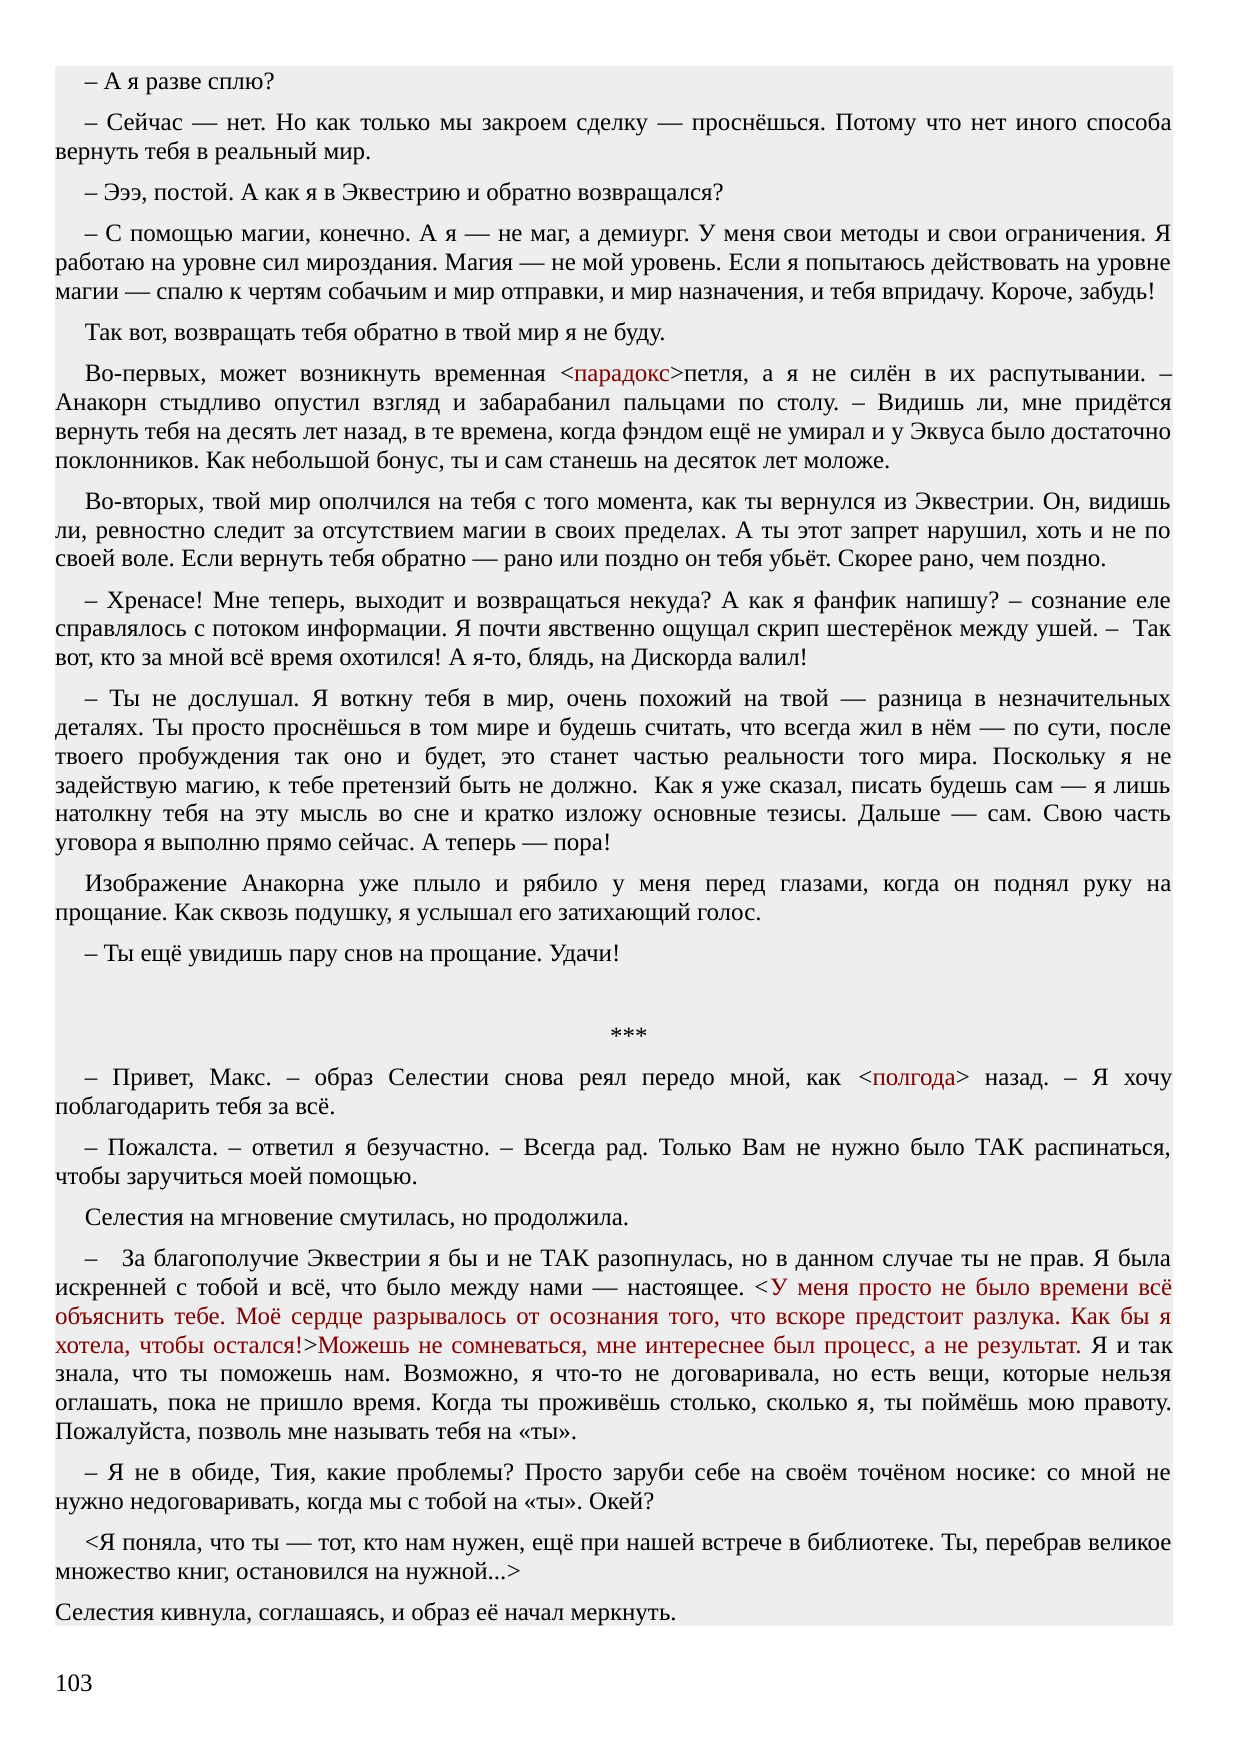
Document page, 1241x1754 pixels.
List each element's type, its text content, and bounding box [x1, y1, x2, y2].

text Селестия на мгновение смутилась, но продолжила. [55, 1202, 1173, 1231]
text – Ты ещё увидишь пару снов на прощание. Удачи! [55, 938, 1173, 967]
text – За благополучие Эквестрии я бы и не ТАК разопнулась, но в данном случае ты не прав. Я была искренней с тобой и всё, что было между нами — настоящее. <У меня просто не было времени всё объяснить тебе. Моё сердце разрывалось от осознания того, что вскоре предстоит разлука. Как бы я хотела, чтобы остался!>Можешь не сомневаться, мне интереснее был процесс, а не результат. Я и так знала, что ты поможешь нам. Возможно, я что-то не договаривала, но есть вещи, которые нельзя оглашать, пока не пришло время. Когда ты проживёшь столько, сколько я, ты поймёшь мою правоту. Пожалуйста, позволь мне называть тебя на «ты». [55, 1243, 1173, 1445]
text – Хренасе! Мне теперь, выходит и возвращаться некуда? А как я фанфик напишу? – сознание еле справлялось с потоком информации. Я почти явственно ощущал скрип шестерёнок между ушей. – Так вот, кто за мной всё время охотился! А я-то, блядь, на Дискорда валил! [55, 585, 1173, 671]
text – Я не в обиде, Тия, какие проблемы? Просто заруби себе на своём точёном носике: со мной не нужно недоговаривать, когда мы с тобой на «ты». Окей? [55, 1457, 1173, 1515]
text – Ты не дослушал. Я воткну тебя в мир, очень похожий на твой — разница в незначительных деталях. Ты просто проснёшься в том мире и будешь считать, что всегда жил в нём — по сути, после твоего пробуждения так оно и будет, это станет частью реальности того мира. Поскольку я не задействую магию, к тебе претензий быть не должно. Как я уже сказал, писать будешь сам — я лишь натолкну тебя на эту мысль во сне и кратко изложу основные тезисы. Дальше — сам. Свою часть уговора я выполню прямо сейчас. А теперь — пора! [55, 683, 1173, 856]
text – Эээ, постой. А как я в Эквестрию и обратно возвращался? [55, 177, 1173, 206]
text Во-первых, может возникнуть временная <парадокс>петля, а я не силён в их распутывании. – Анакорн стыдливо опустил взгляд и забарабанил пальцами по столу. – Видишь ли, мне придётся вернуть тебя на десять лет назад, в те времена, когда фэндом ещё не умирал и у Эквуса было достаточно поклонников. Как небольшой бонус, ты и сам станешь на десяток лет моложе. [55, 358, 1173, 473]
text – Привет, Макс. – образ Селестии снова реял передо мной, как <полгода> назад. – Я хочу поблагодарить тебя за всё. [55, 1062, 1173, 1120]
text – Пожалста. – ответил я безучастно. – Всегда рад. Только Вам не нужно было ТАК распинаться, чтобы заручиться моей помощью. [55, 1132, 1173, 1190]
text – С помощью магии, конечно. А я — не маг, а демиург. У меня свои методы и свои ограничения. Я работаю на уровне сил мироздания. Магия — не мой уровень. Если я попытаюсь действовать на уровне магии — спалю к чертям собачьим и мир отправки, и мир назначения, и тебя впридачу. Короче, забудь! [55, 218, 1173, 305]
text – А я разве сплю? [55, 66, 1173, 95]
text Изображение Анакорна уже плыло и рябило у меня перед глазами, когда он поднял руку на прощание. Как сквозь подушку, я услышал его затихающий голос. [55, 868, 1173, 926]
text *** [55, 1021, 1173, 1050]
text – Сейчас — нет. Но как только мы закроем сделку — проснёшься. Потому что нет иного способа вернуть тебя в реальный мир. [55, 107, 1173, 165]
text Во-вторых, твой мир ополчился на тебя с того момента, как ты вернулся из Эквестрии. Он, видишь ли, ревностно следит за отсутствием магии в своих пределах. А ты этот запрет нарушил, хоть и не по своей воле. Если вернуть тебя обратно — рано или поздно он тебя убьёт. Скорее рано, чем поздно. [55, 486, 1173, 572]
text <Я поняла, что ты — тот, кто нам нужен, ещё при нашей встрече в библиотеке. Ты, перебрав великое множество книг, остановился на нужной...> [55, 1527, 1173, 1585]
text Так вот, возвращать тебя обратно в твой мир я не буду. [55, 317, 1173, 346]
text Селестия кивнула, соглашаясь, и образ её начал меркнуть. [55, 1597, 1173, 1626]
